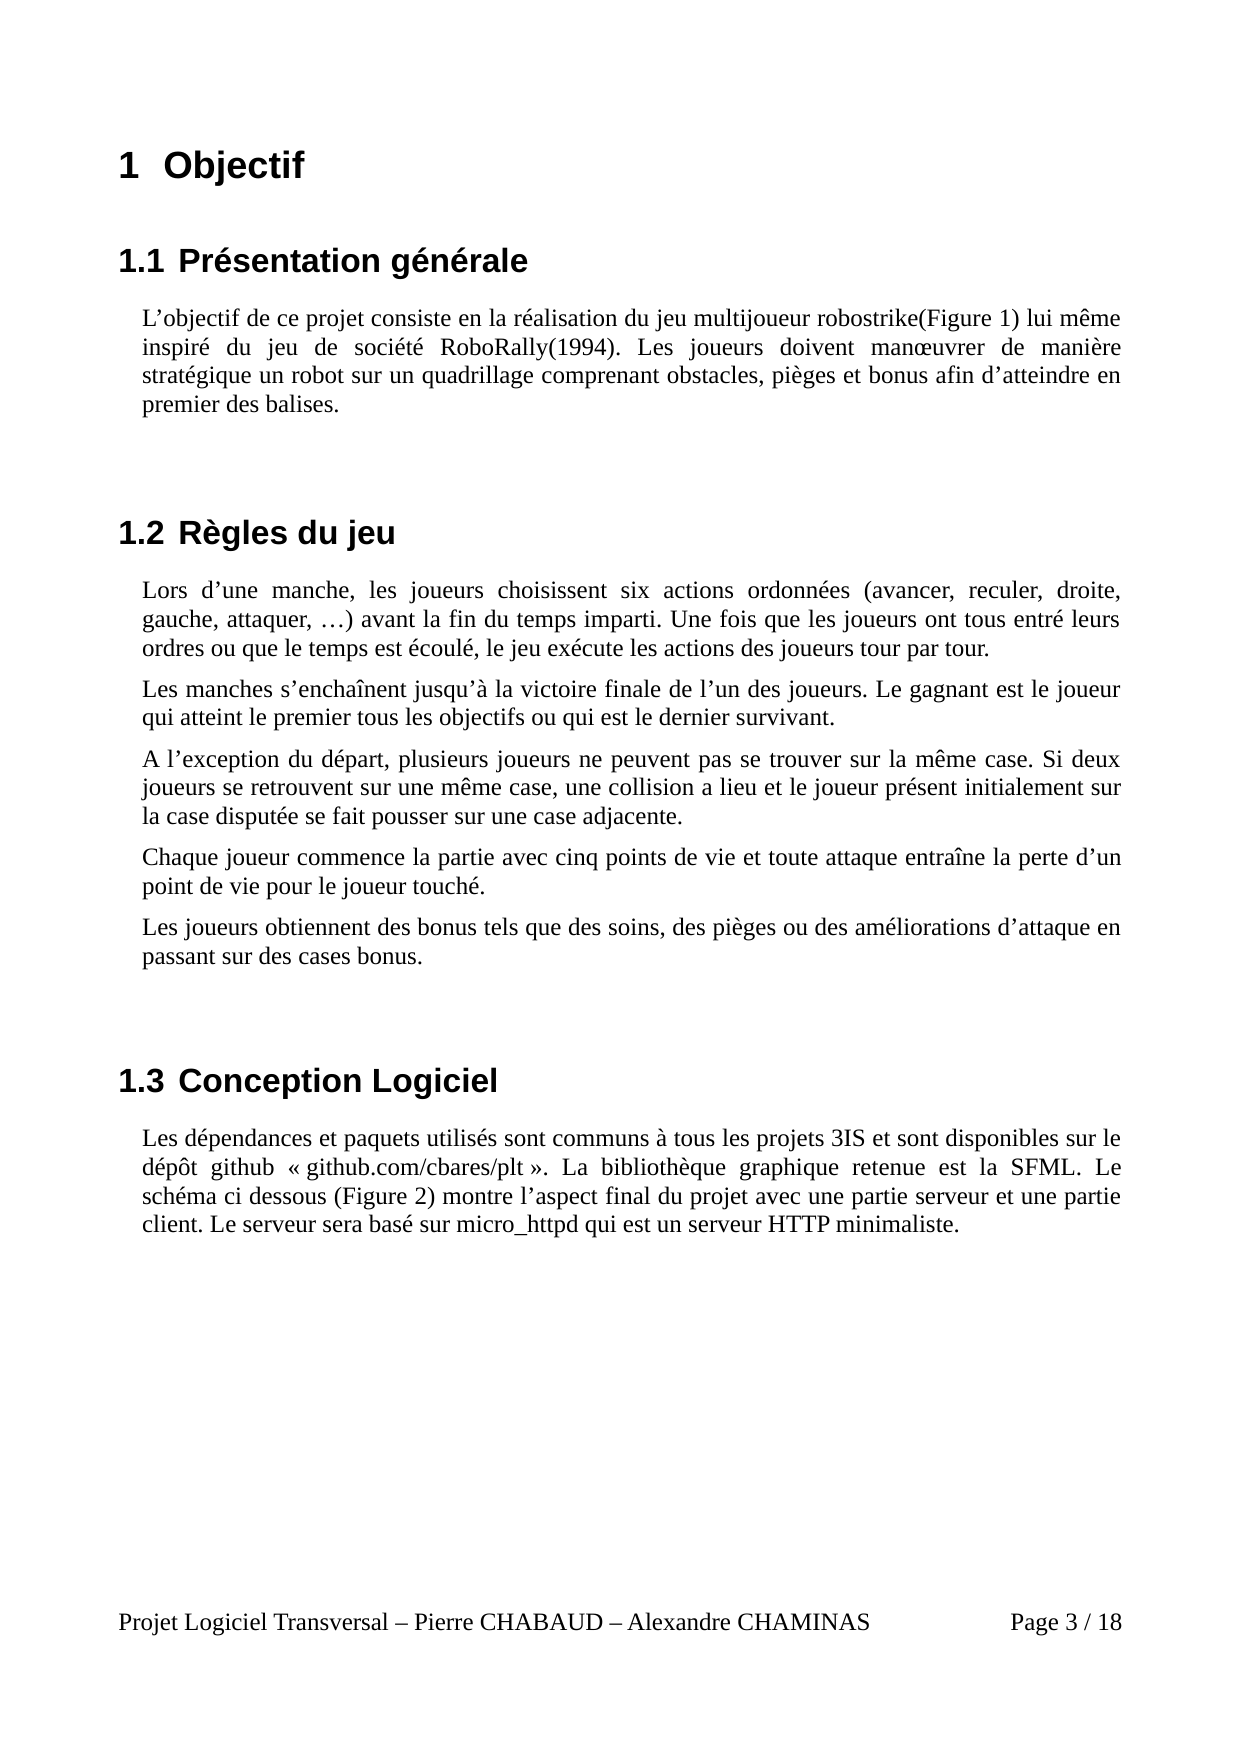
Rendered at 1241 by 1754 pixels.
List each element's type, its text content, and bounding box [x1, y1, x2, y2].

subtitle Présentation générale [118, 241, 1122, 279]
text Les joueurs obtiennent des bonus tels que des soins, des pièges ou des améliorations d’attaque en passant sur des cases bonus. [142, 912, 1122, 970]
subtitle Conception Logiciel [118, 1061, 1122, 1100]
text L’objectif de ce projet consiste en la réalisation du jeu multijoueur robostrike(Figure 1) lui même inspiré du jeu de société RoboRally(1994). Les joueurs doivent manœuvrer de manière stratégique un robot sur un quadrillage comprenant obstacles, pièges et bonus afin d’atteindre en premier des balises. [142, 303, 1122, 418]
subtitle Objectif [118, 143, 1122, 187]
text A l’exception du départ, plusieurs joueurs ne peuvent pas se trouver sur la même case. Si deux joueurs se retrouvent sur une même case, une collision a lieu et le joueur présent initialement sur la case disputée se fait pousser sur une case adjacente. [142, 744, 1122, 830]
text Lors d’une manche, les joueurs choisissent six actions ordonnées (avancer, reculer, droite, gauche, attaquer, …) avant la fin du temps imparti. Une fois que les joueurs ont tous entré leurs ordres ou que le temps est écoulé, le jeu exécute les actions des joueurs tour par tour. [142, 575, 1122, 661]
text Les manches s’enchaînent jusqu’à la victoire finale de l’un des joueurs. Le gagnant est le joueur qui atteint le premier tous les objectifs ou qui est le dernier survivant. [142, 674, 1122, 731]
text Les dépendances et paquets utilisés sont communs à tous les projets 3IS et sont disponibles sur le dépôt github « github.com/cbares/plt ». La bibliothèque graphique retenue est la SFML. Le schéma ci dessous (Figure 2) montre l’aspect final du projet avec une partie serveur et une partie client. Le serveur sera basé sur micro_httpd qui est un serveur HTTP minimaliste. [142, 1123, 1122, 1238]
subtitle Règles du jeu [118, 513, 1122, 551]
text Chaque joueur commence la partie avec cinq points de vie et toute attaque entraîne la perte d’un point de vie pour le joueur touché. [142, 842, 1122, 900]
